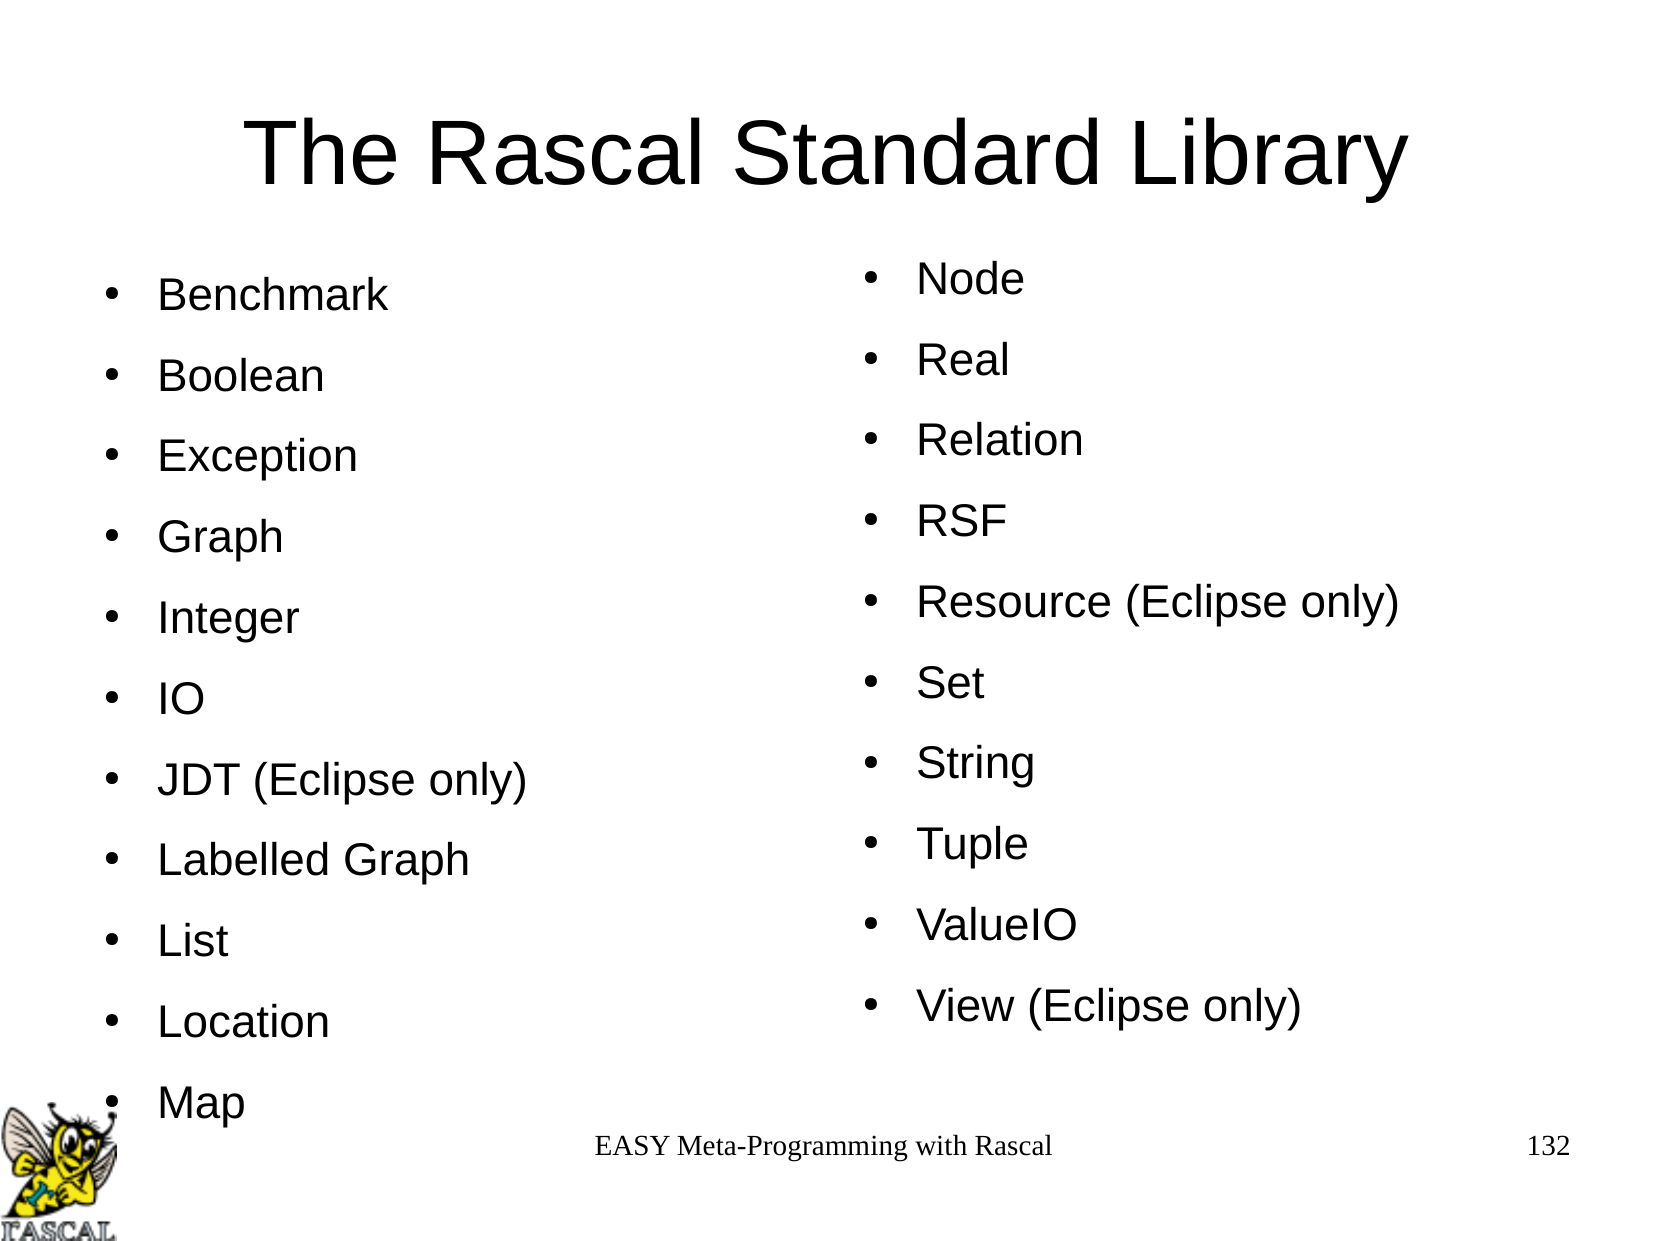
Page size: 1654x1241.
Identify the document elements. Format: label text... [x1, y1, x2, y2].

title The Rascal Standard Library [82, 49, 1571, 257]
picture [0, 1102, 117, 1241]
list Benchmark Boolean Exception Graph Integer IO JDT (Eclipse only) Labelled Graph List Location Map [86, 268, 813, 1088]
list Node Real Relation RSF Resource (Eclipse only) Set String Tuple ValueIO View (Eclipse only) [845, 252, 1572, 1118]
